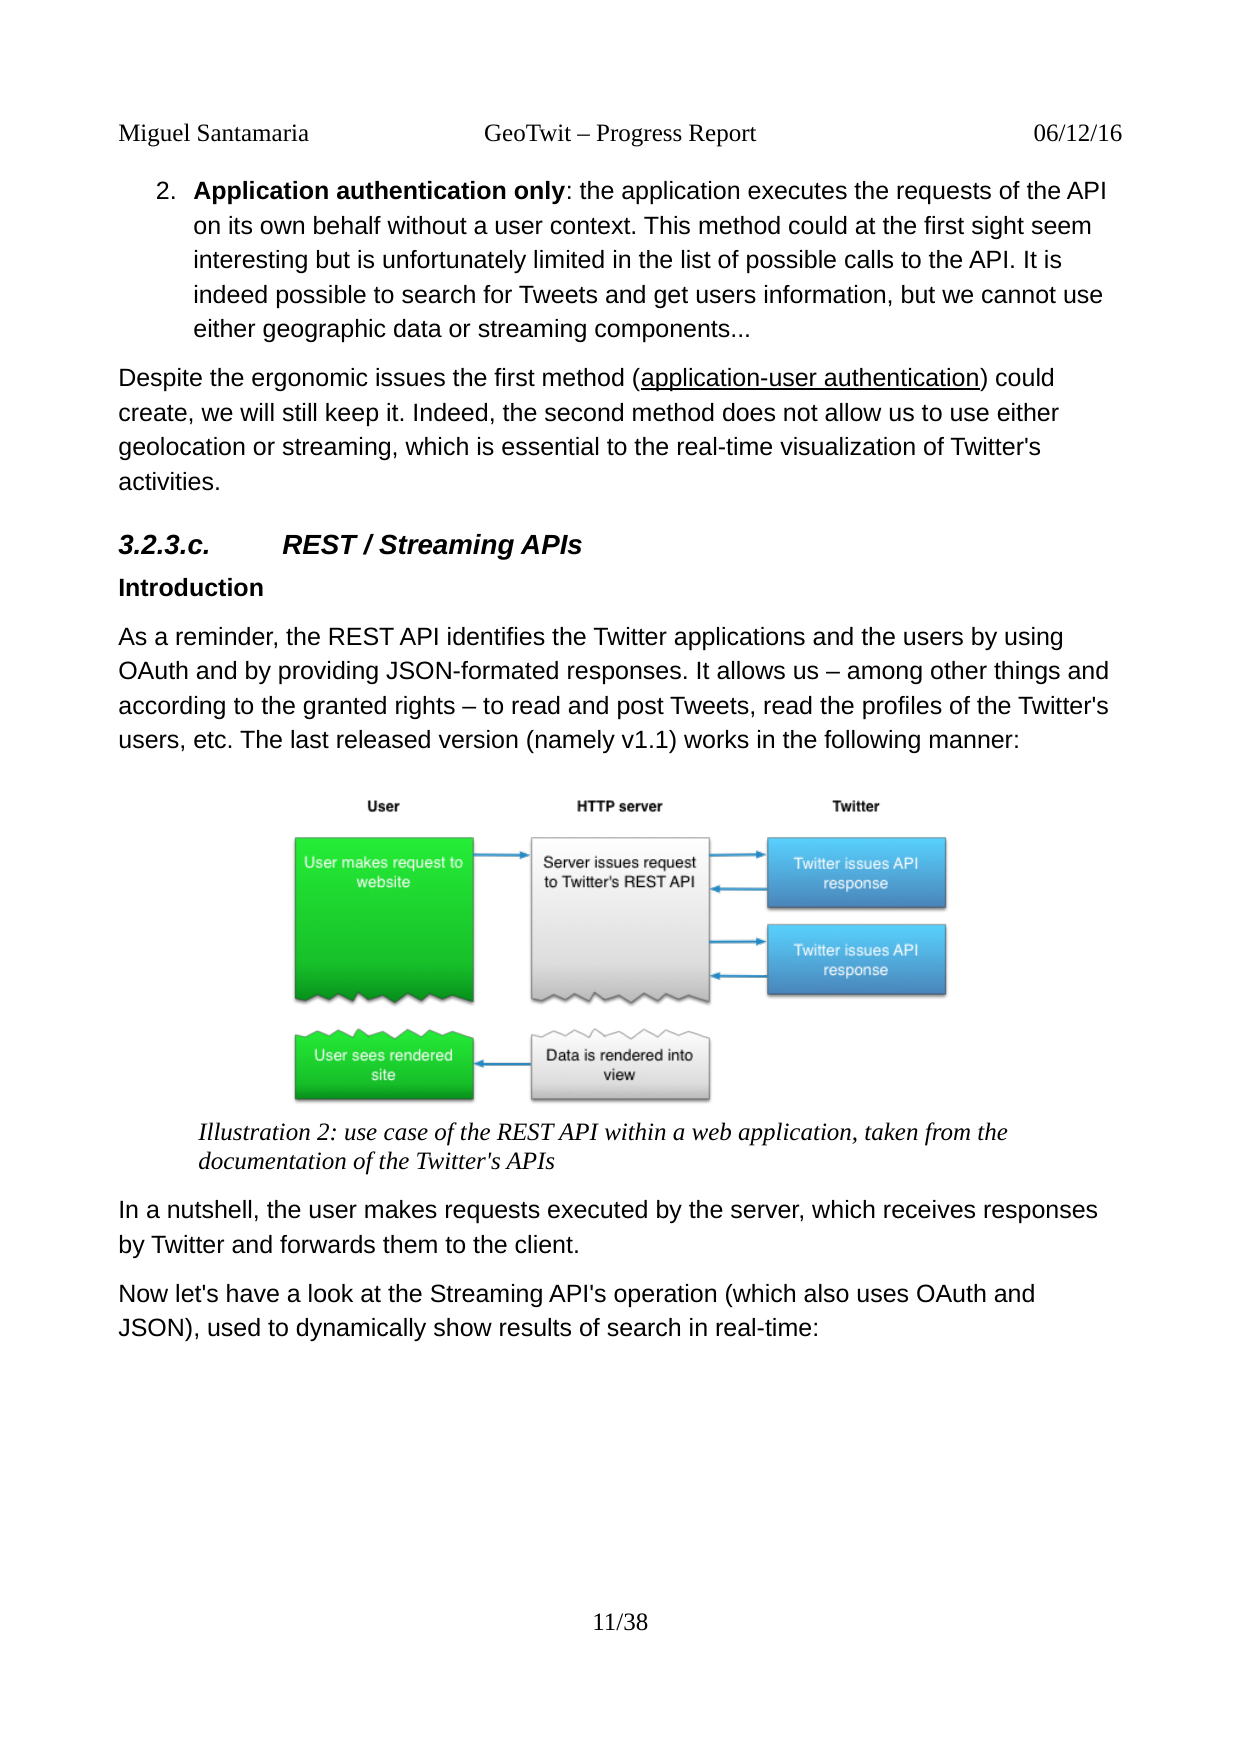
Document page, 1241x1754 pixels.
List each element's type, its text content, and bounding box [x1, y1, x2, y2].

picture [278, 786, 962, 1118]
text Now let's have a look at the Streaming API's operation (which also uses OAuth and JSON), used to dynamically show results of search in real-time: [118, 1279, 1122, 1342]
text As a reminder, the REST API identifies the Twitter applications and the users by using OAuth and by providing JSON-formated responses. It allows us – among other things and according to the granted rights – to read and post Tweets, read the profiles of the Twitter's users, etc. The last released version (namely v1.1) works in the following manner: [118, 622, 1122, 754]
text In a nutshell, the user makes requests executed by the server, which receives responses by Twitter and forwards them to the client. [118, 774, 1122, 1259]
text Illustration 2: use case of the REST API within a web application, taken from the documentation of the Twitter's APIs [198, 1118, 1042, 1175]
text Introduction [118, 573, 1122, 601]
subtitle REST / Streaming APIs [118, 528, 1122, 560]
text Despite the ergonomic issues the first method (application-user authentication) could create, we will still keep it. Indeed, the second method does not allow us to use either geolocation or streaming, which is essential to the real-time visualization of Twitter's activities. [118, 363, 1122, 496]
list Application authentication only: the application executes the requests of the API on its own behalf without a user context. This method could at the first sight seem interesting but is unfortunately limited in the list of possible calls to the API. It is indeed possible to search for Tweets and get users information, but we cannot use either geographic data or streaming components... [156, 176, 1122, 343]
